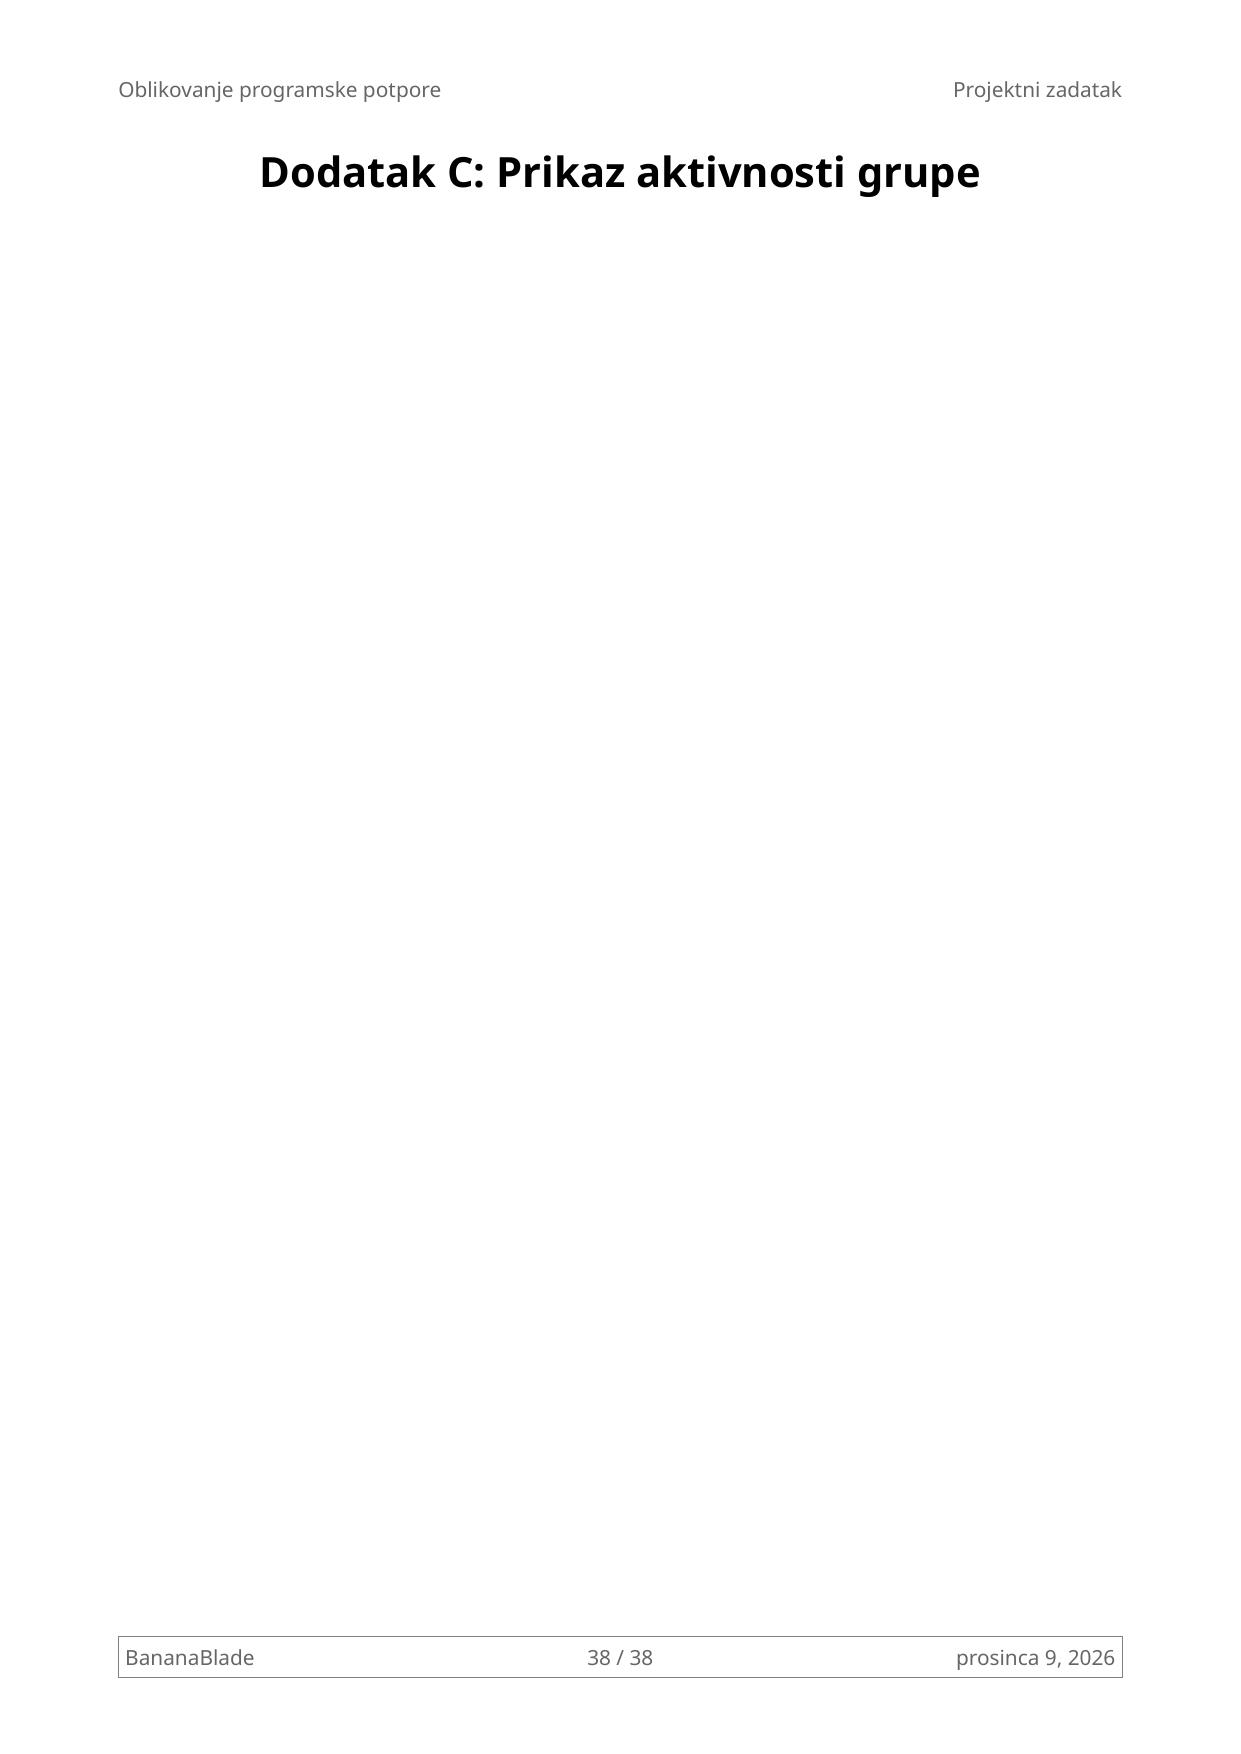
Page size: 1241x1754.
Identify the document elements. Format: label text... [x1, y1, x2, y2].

subtitle Dodatak C: Prikaz aktivnosti grupe [118, 143, 1122, 200]
